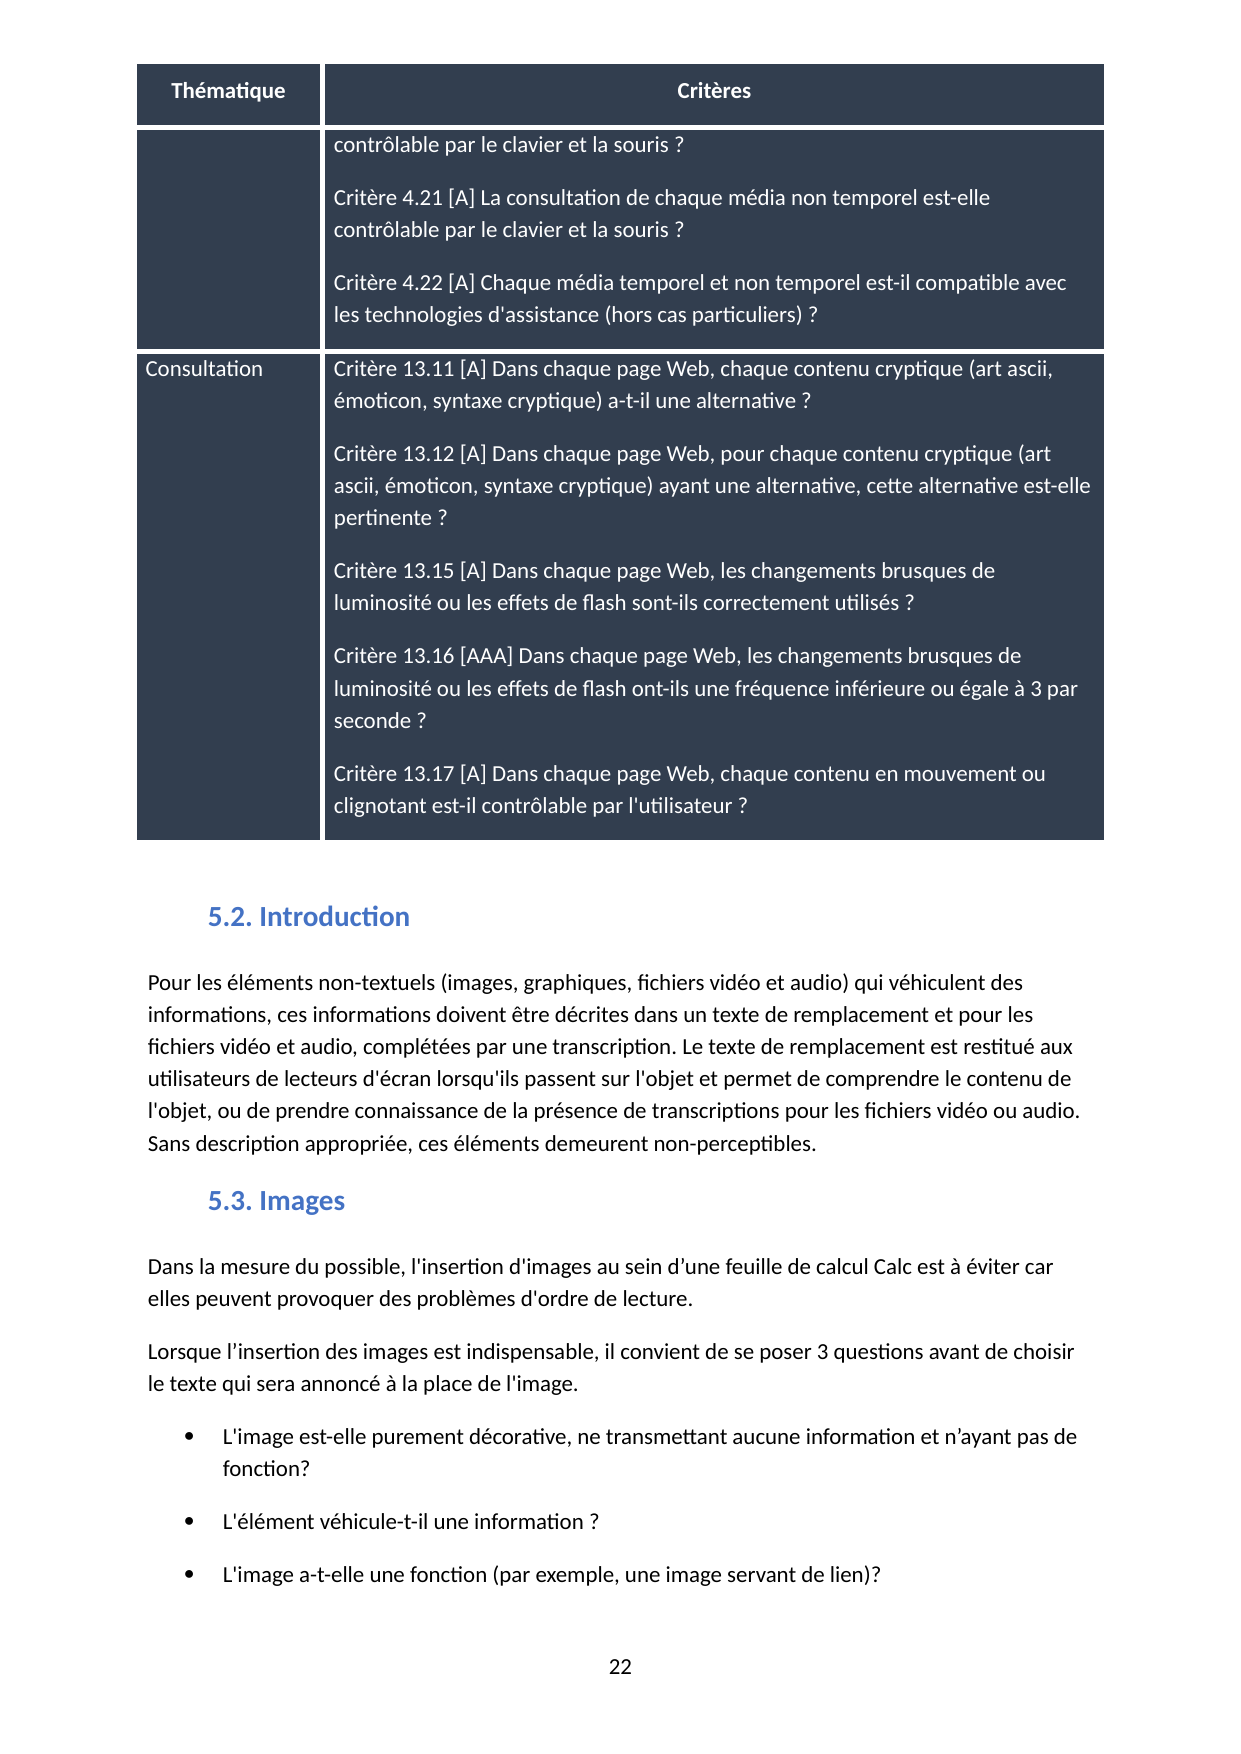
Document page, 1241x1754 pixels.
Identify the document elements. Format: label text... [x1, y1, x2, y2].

table_cell [137, 130, 320, 349]
subtitle 5.3. Images [148, 1182, 1093, 1217]
table_header Critères [325, 64, 1104, 125]
table_cell Consultation [137, 354, 320, 840]
list L'image est-elle purement décorative, ne transmettant aucune information et n’ayant pas de fonction? [185, 1422, 1093, 1482]
subtitle 5.2. Introduction [148, 898, 1093, 933]
table_cell Critère 13.11 [A] Dans chaque page Web, chaque contenu cryptique (art ascii, émoticon, syntaxe cryptique) a-t-il une alternative ? Critère 13.12 [A] Dans chaque page Web, pour chaque contenu cryptique (art ascii, émoticon, syntaxe cryptique) ayant une alternative, cette alternative est-elle pertinente ? Critère 13.15 [A] Dans chaque page Web, les changements brusques de luminosité ou les effets de flash sont-ils correctement utilisés ? Critère 13.16 [AAA] Dans chaque page Web, les changements brusques de luminosité ou les effets de flash ont-ils une fréquence inférieure ou égale à 3 par seconde ? Critère 13.17 [A] Dans chaque page Web, chaque contenu en mouvement ou clignotant est-il contrôlable par l'utilisateur ? [325, 354, 1104, 840]
list L'élément véhicule-t-il une information ? [185, 1507, 1093, 1536]
text Lorsque l’insertion des images est indispensable, il convient de se poser 3 questions avant de choisir le texte qui sera annoncé à la place de l'image. [148, 1337, 1093, 1397]
table_header Thématique [137, 64, 320, 125]
text Dans la mesure du possible, l'insertion d'images au sein d’une feuille de calcul Calc est à éviter car elles peuvent provoquer des problèmes d'ordre de lecture. [148, 1252, 1093, 1312]
table_cell contrôlable par le clavier et la souris ? Critère 4.21 [A] La consultation de chaque média non temporel est-elle contrôlable par le clavier et la souris ? Critère 4.22 [A] Chaque média temporel et non temporel est-il compatible avec les technologies d'assistance (hors cas particuliers) ? [325, 130, 1104, 349]
text Pour les éléments non-textuels (images, graphiques, fichiers vidéo et audio) qui véhiculent des informations, ces informations doivent être décrites dans un texte de remplacement et pour les fichiers vidéo et audio, complétées par une transcription. Le texte de remplacement est restitué aux utilisateurs de lecteurs d'écran lorsqu'ils passent sur l'objet et permet de comprendre le contenu de l'objet, ou de prendre connaissance de la présence de transcriptions pour les fichiers vidéo ou audio. Sans description appropriée, ces éléments demeurent non-perceptibles. [148, 968, 1093, 1157]
list L'image a-t-elle une fonction (par exemple, une image servant de lien)? [185, 1561, 1093, 1588]
